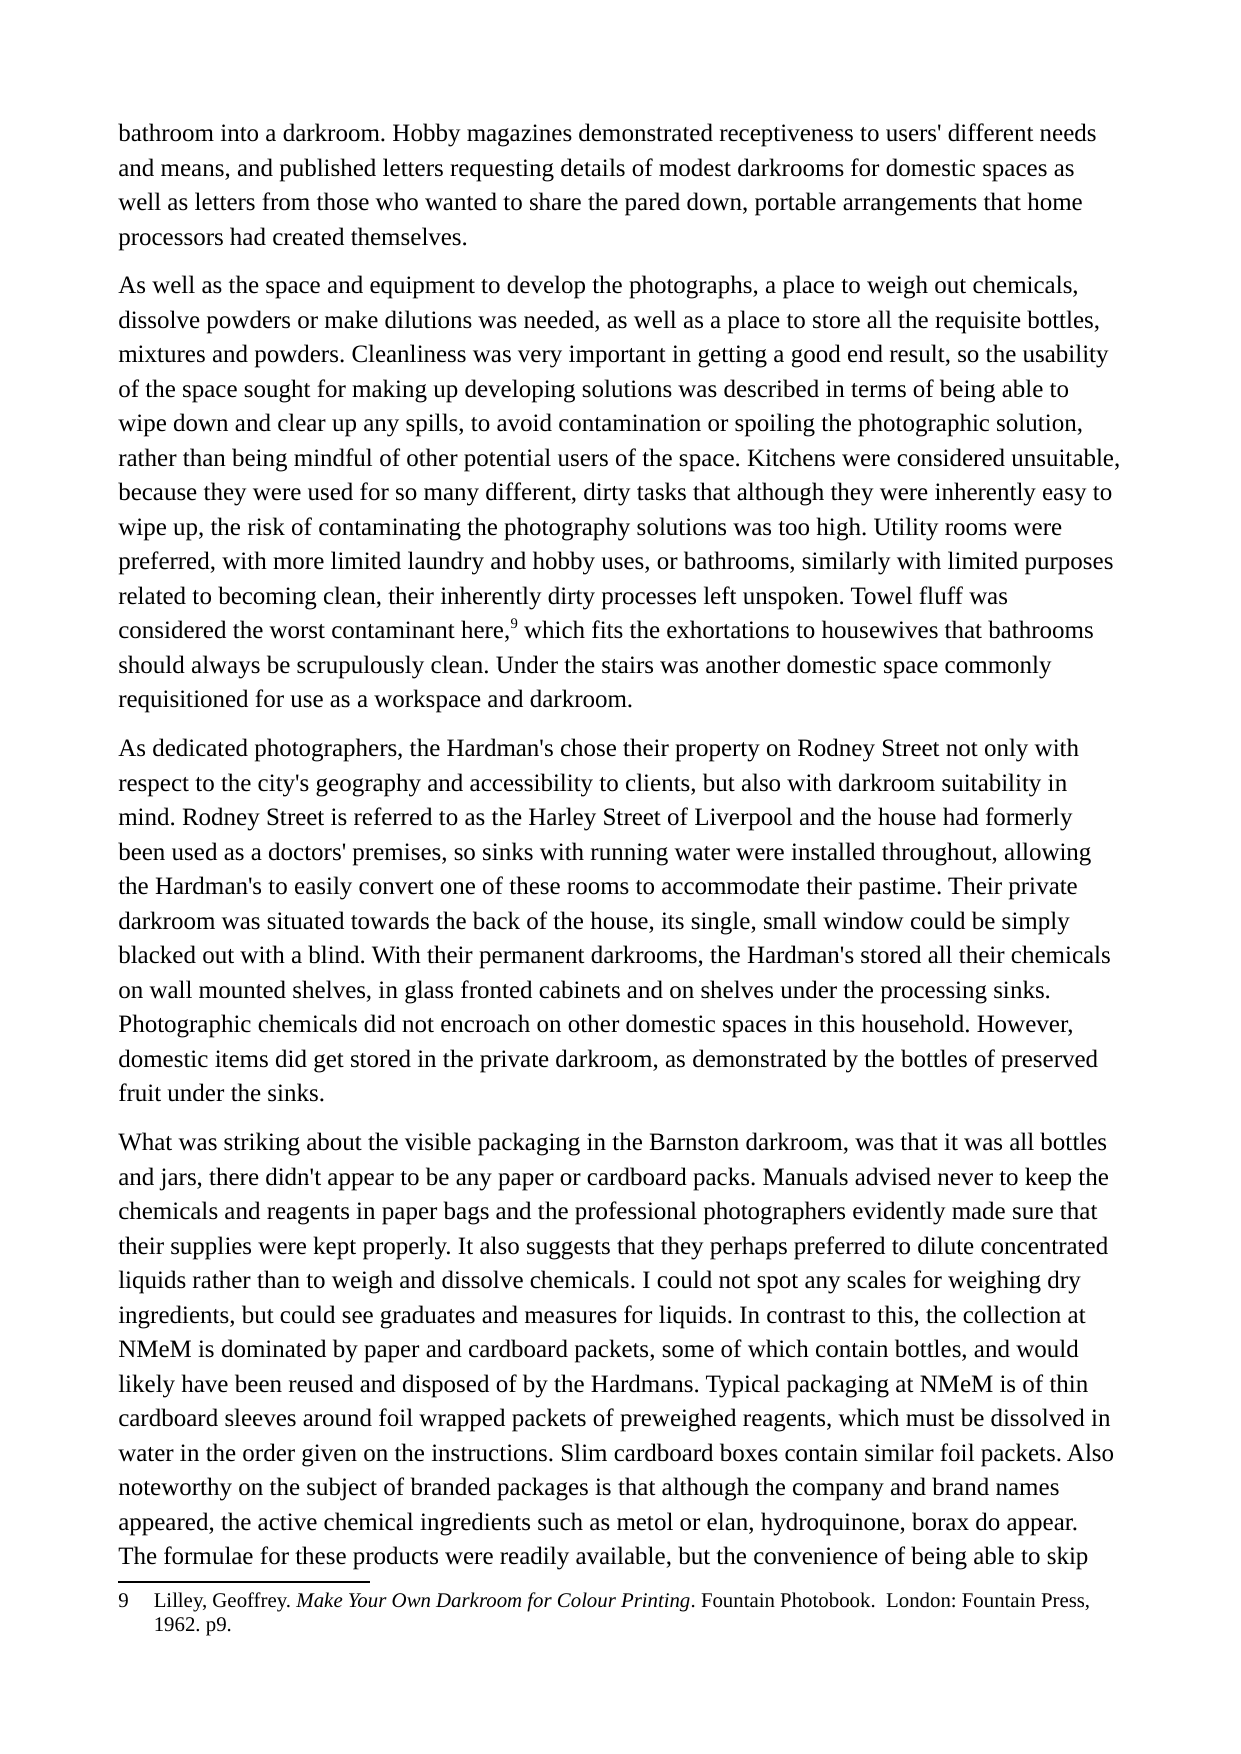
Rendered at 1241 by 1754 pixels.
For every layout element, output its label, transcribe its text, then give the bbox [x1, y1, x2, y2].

text Lilley, Geoffrey. Make Your Own Darkroom for Colour Printing. Fountain Photobook. London: Fountain Press, 1962. p9. [118, 1588, 1122, 1636]
text As well as the space and equipment to develop the photographs, a place to weigh out chemicals, dissolve powders or make dilutions was needed, as well as a place to store all the requisite bottles, mixtures and powders. Cleanliness was very important in getting a good end result, so the usability of the space sought for making up developing solutions was described in terms of being able to wipe down and clear up any spills, to avoid contamination or spoiling the photographic solution, rather than being mindful of other potential users of the space. Kitchens were considered unsuitable, because they were used for so many different, dirty tasks that although they were inherently easy to wipe up, the risk of contaminating the photography solutions was too high. Utility rooms were preferred, with more limited laundry and hobby uses, or bathrooms, similarly with limited purposes related to becoming clean, their inherently dirty processes left unspoken. Towel fluff was considered the worst contaminant here, which fits the exhortations to housewives that bathrooms should always be scrupulously clean. Under the stairs was another domestic space commonly requisitioned for use as a workspace and darkroom. [118, 271, 1122, 713]
text bathroom into a darkroom. Hobby magazines demonstrated receptiveness to users' different needs and means, and published letters requesting details of modest darkrooms for domestic spaces as well as letters from those who wanted to share the pared down, portable arrangements that home processors had created themselves. [118, 118, 1122, 250]
text What was striking about the visible packaging in the Barnston darkroom, was that it was all bottles and jars, there didn't appear to be any paper or cardboard packs. Manuals advised never to keep the chemicals and reagents in paper bags and the professional photographers evidently made sure that their supplies were kept properly. It also suggests that they perhaps preferred to dilute concentrated liquids rather than to weigh and dissolve chemicals. I could not spot any scales for weighing dry ingredients, but could see graduates and measures for liquids. In contrast to this, the collection at NMeM is dominated by paper and cardboard packets, some of which contain bottles, and would likely have been reused and disposed of by the Hardmans. Typical packaging at NMeM is of thin cardboard sleeves around foil wrapped packets of preweighed reagents, which must be dissolved in water in the order given on the instructions. Slim cardboard boxes contain similar foil packets. Also noteworthy on the subject of branded packages is that although the company and brand names appeared, the active chemical ingredients such as metol or elan, hydroquinone, borax do appear. The formulae for these products were readily available, but the convenience of being able to skip [118, 1127, 1122, 1570]
text As dedicated photographers, the Hardman's chose their property on Rodney Street not only with respect to the city's geography and accessibility to clients, but also with darkroom suitability in mind. Rodney Street is referred to as the Harley Street of Liverpool and the house had formerly been used as a doctors' premises, so sinks with running water were installed throughout, allowing the Hardman's to easily convert one of these rooms to accommodate their pastime. Their private darkroom was situated towards the back of the house, its single, small window could be simply blacked out with a blind. With their permanent darkrooms, the Hardman's stored all their chemicals on wall mounted shelves, in glass fronted cabinets and on shelves under the processing sinks. Photographic chemicals did not encroach on other domestic spaces in this household. However, domestic items did get stored in the private darkroom, as demonstrated by the bottles of preserved fruit under the sinks. [118, 733, 1122, 1107]
